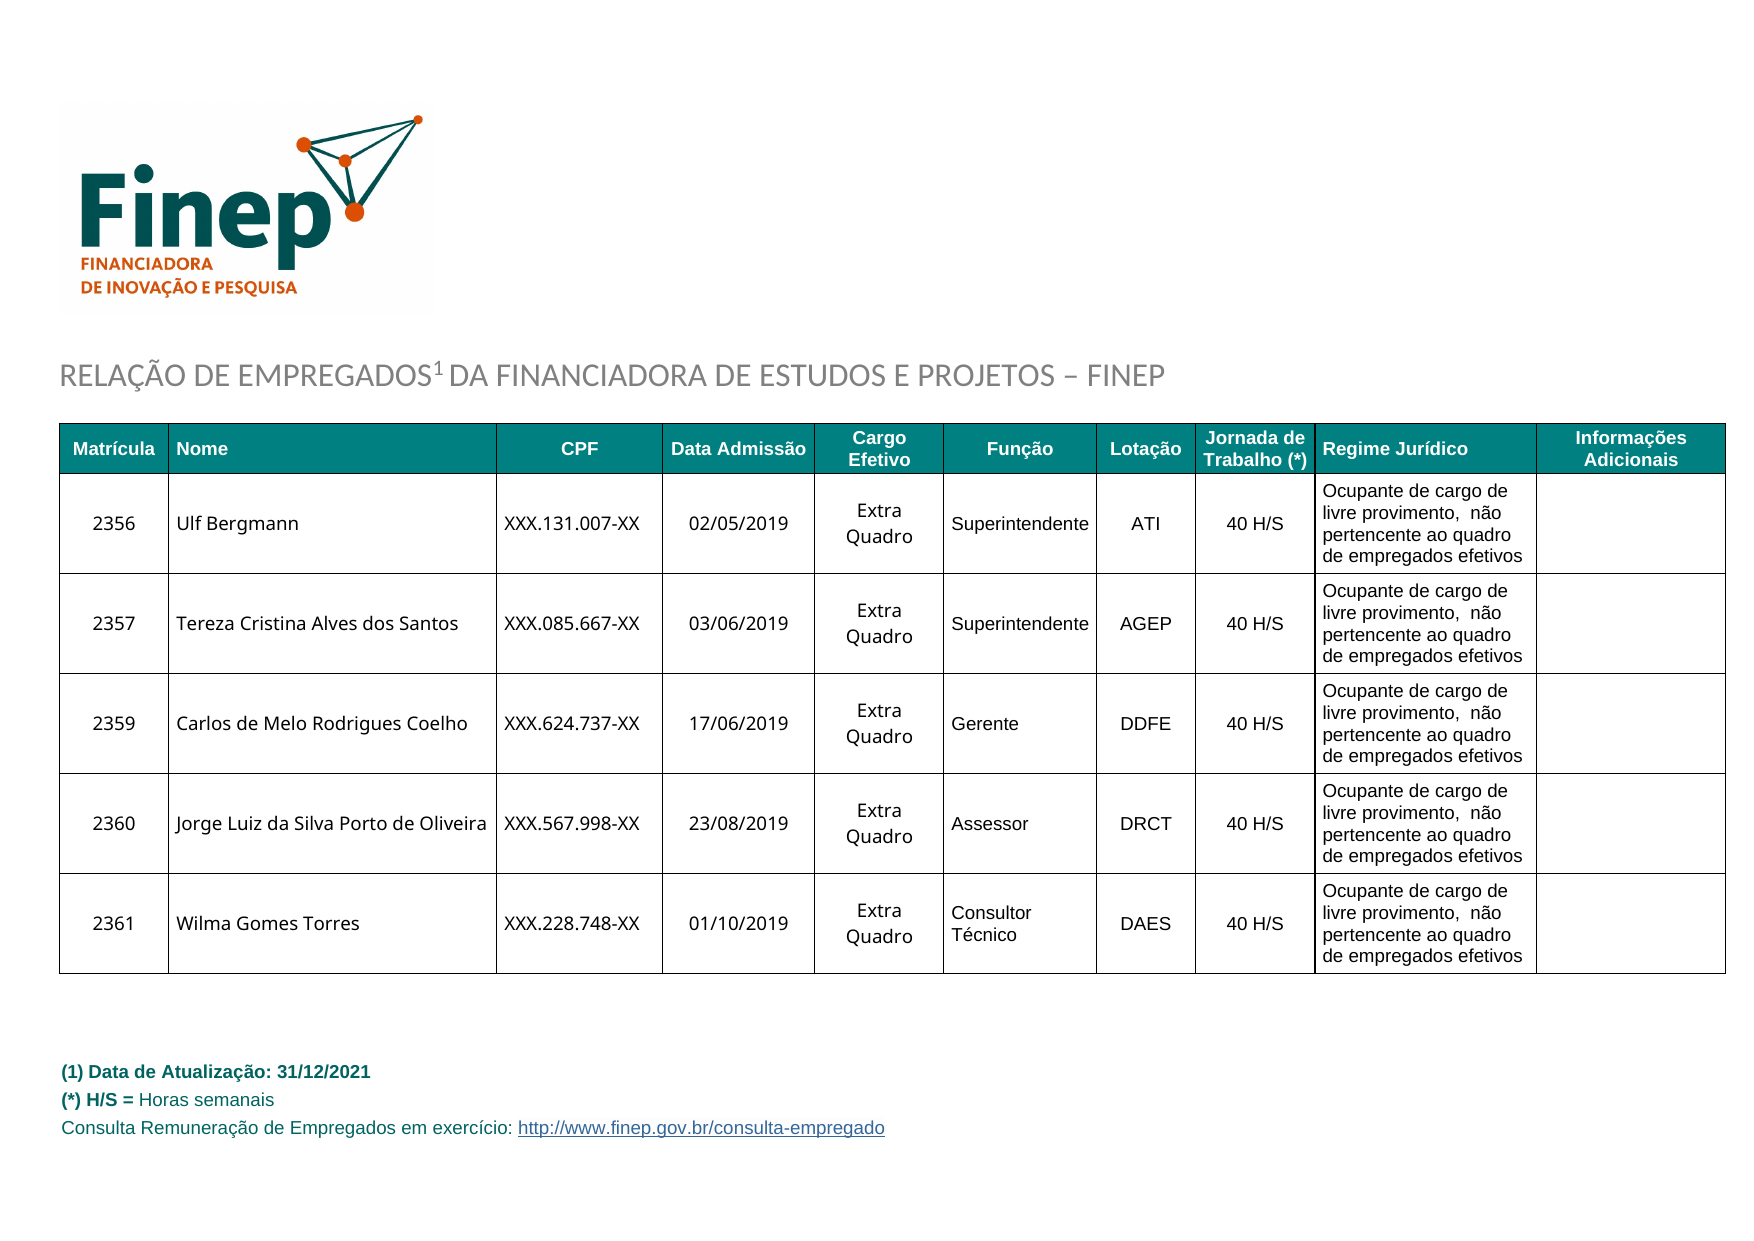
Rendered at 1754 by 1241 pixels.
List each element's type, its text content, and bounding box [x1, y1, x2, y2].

table_cell Extra Quadro [815, 874, 943, 973]
table_cell Tereza Cristina Alves dos Santos [169, 574, 496, 673]
table_header Matrícula [60, 424, 168, 473]
table_header Data Admissão [663, 424, 814, 473]
table_cell Ocupante de cargo de livre provimento, não pertencente ao quadro de empregados efetivos [1316, 874, 1536, 973]
table_cell XXX.228.748-XX [497, 874, 662, 973]
table_cell [1537, 474, 1725, 573]
table_header Cargo Efetivo [815, 424, 943, 473]
table_header Função [944, 424, 1096, 473]
table_cell Wilma Gomes Torres [169, 874, 496, 973]
table_cell Extra Quadro [815, 774, 943, 873]
table_cell [1537, 574, 1725, 673]
table_cell Ocupante de cargo de livre provimento, não pertencente ao quadro de empregados efetivos [1316, 674, 1536, 773]
table_cell 02/05/2019 [663, 474, 814, 573]
table_header Regime Jurídico [1316, 424, 1536, 473]
table_cell Extra Quadro [815, 574, 943, 673]
table_cell Assessor [944, 774, 1096, 873]
table_cell 17/06/2019 [663, 674, 814, 773]
table_cell 2361 [60, 874, 168, 973]
table_cell DDFE [1097, 674, 1195, 773]
table_cell 03/06/2019 [663, 574, 814, 673]
table_header CPF [497, 424, 662, 473]
table_cell [1537, 674, 1725, 773]
table_cell DRCT [1097, 774, 1195, 873]
table_cell 2359 [60, 674, 168, 773]
table_cell 01/10/2019 [663, 874, 814, 973]
table_cell XXX.624.737-XX [497, 674, 662, 773]
table_cell 40 H/S [1196, 774, 1314, 873]
table_cell DAES [1097, 874, 1195, 973]
table_cell 40 H/S [1196, 874, 1314, 973]
table_cell [1537, 774, 1725, 873]
table_cell 2360 [60, 774, 168, 873]
table_cell AGEP [1097, 574, 1195, 673]
table_header Nome [169, 424, 496, 473]
table_cell 2357 [60, 574, 168, 673]
table_cell Ocupante de cargo de livre provimento, não pertencente ao quadro de empregados efetivos [1316, 774, 1536, 873]
table_cell XXX.085.667-XX [497, 574, 662, 673]
table_cell 40 H/S [1196, 474, 1314, 573]
table_cell 40 H/S [1196, 574, 1314, 673]
table_cell Gerente [944, 674, 1096, 773]
table_cell XXX.567.998-XX [497, 774, 662, 873]
table_header Jornada de Trabalho (*) [1196, 424, 1314, 473]
table_cell Extra Quadro [815, 474, 943, 573]
table_cell Superintendente [944, 474, 1096, 573]
table_cell Superintendente [944, 574, 1096, 673]
table_cell Ocupante de cargo de livre provimento, não pertencente ao quadro de empregados efetivos [1316, 574, 1536, 673]
table_cell Consultor Técnico [944, 874, 1096, 973]
table_cell Jorge Luiz da Silva Porto de Oliveira [169, 774, 496, 873]
table_cell 23/08/2019 [663, 774, 814, 873]
table_cell [1537, 874, 1725, 973]
table_cell Extra Quadro [815, 674, 943, 773]
table_cell Ocupante de cargo de livre provimento, não pertencente ao quadro de empregados efetivos [1316, 474, 1536, 573]
table_header Lotação [1097, 424, 1195, 473]
table_cell 40 H/S [1196, 674, 1314, 773]
table_cell ATI [1097, 474, 1195, 573]
table_cell XXX.131.007-XX [497, 474, 662, 573]
table_header Informações Adicionais [1537, 424, 1725, 473]
table_cell 2356 [60, 474, 168, 573]
table_cell Ulf Bergmann [169, 474, 496, 573]
table_cell Carlos de Melo Rodrigues Coelho [169, 674, 496, 773]
